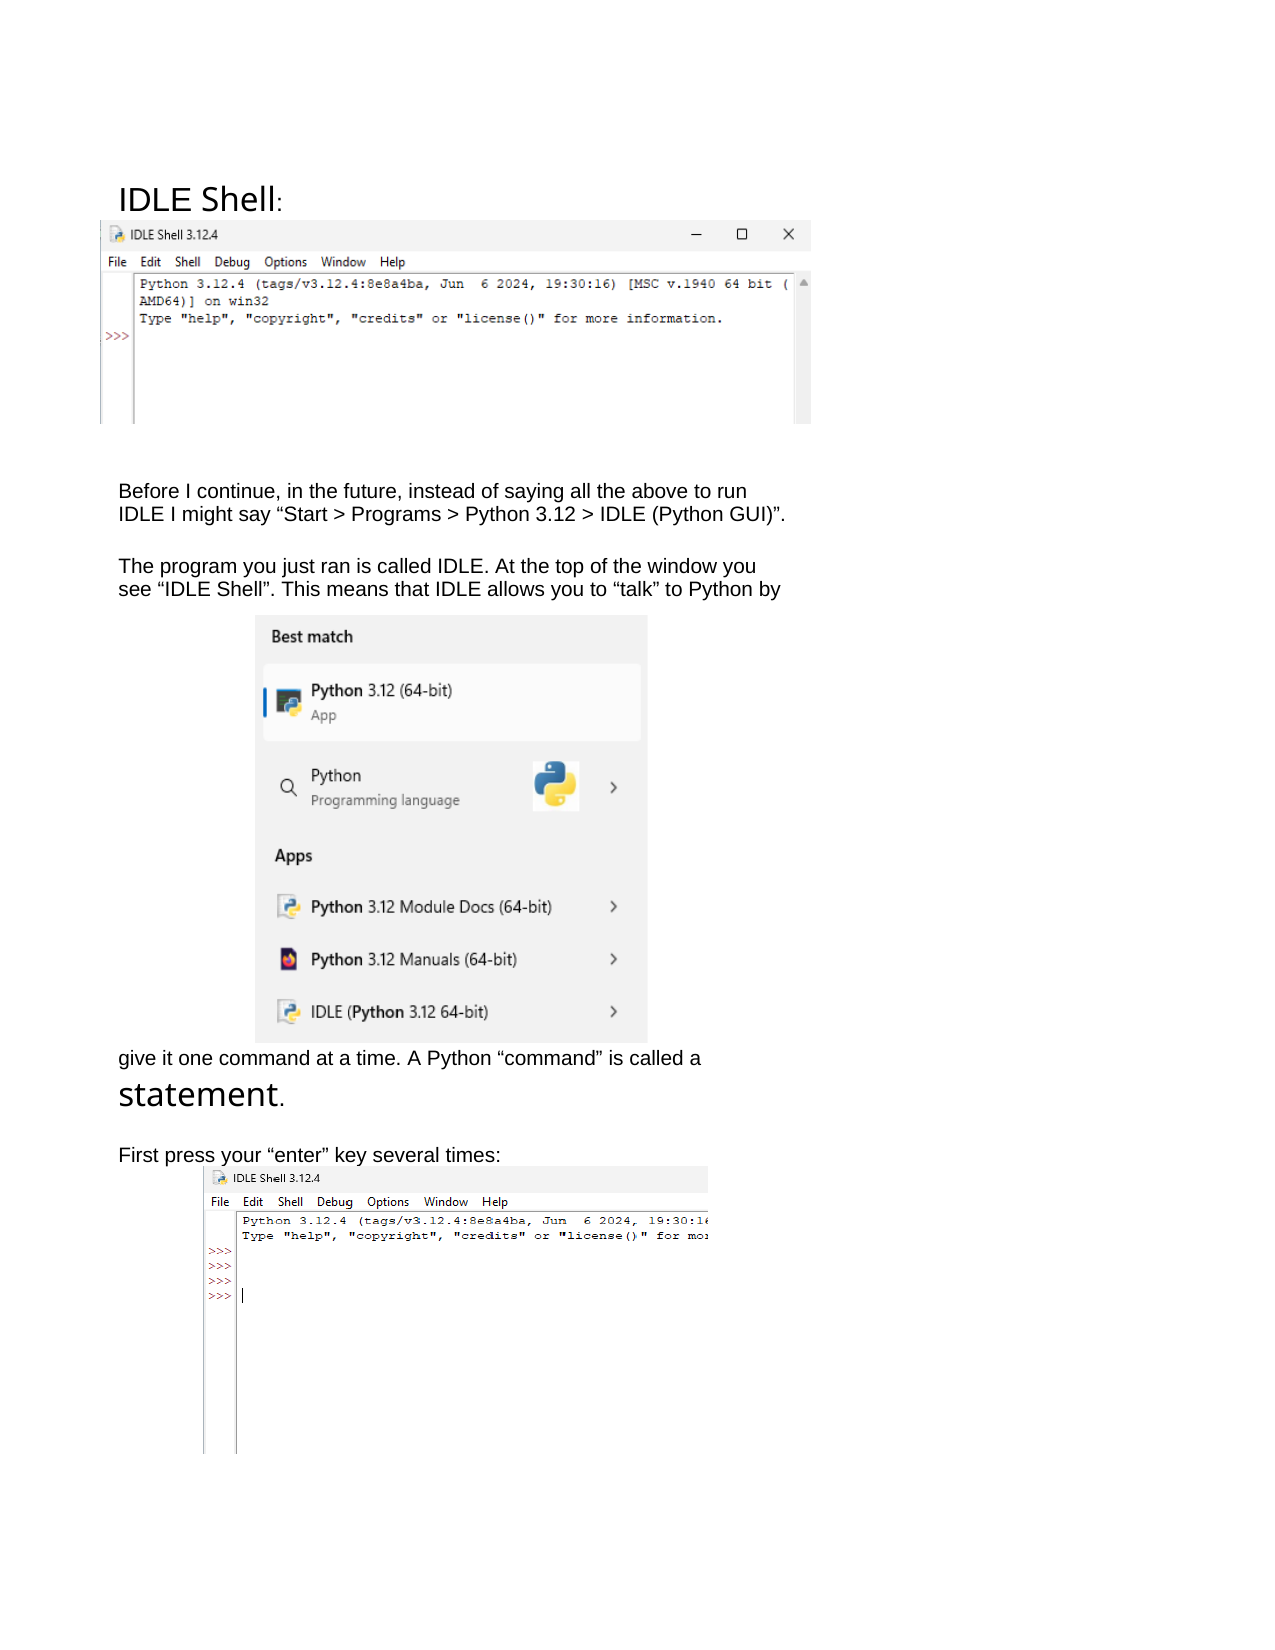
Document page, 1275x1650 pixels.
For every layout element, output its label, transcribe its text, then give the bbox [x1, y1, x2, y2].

picture [100, 220, 811, 424]
text Before I continue, in the future, instead of saying all the above to run IDLE I might say “Start > Programs > Python 3.12 > IDLE (Python GUI)”. [118, 480, 793, 526]
text The program you just ran is called IDLE. At the top of the window you see “IDLE Shell”. This means that IDLE allows you to “talk” to Python by give it one command at a time. A Python “command” is called a statement. [118, 554, 793, 1116]
picture [203, 1166, 708, 1454]
text First press your “enter” key several times: [118, 1144, 793, 1167]
picture [255, 615, 648, 1043]
text IDLE Shell: [118, 175, 793, 220]
